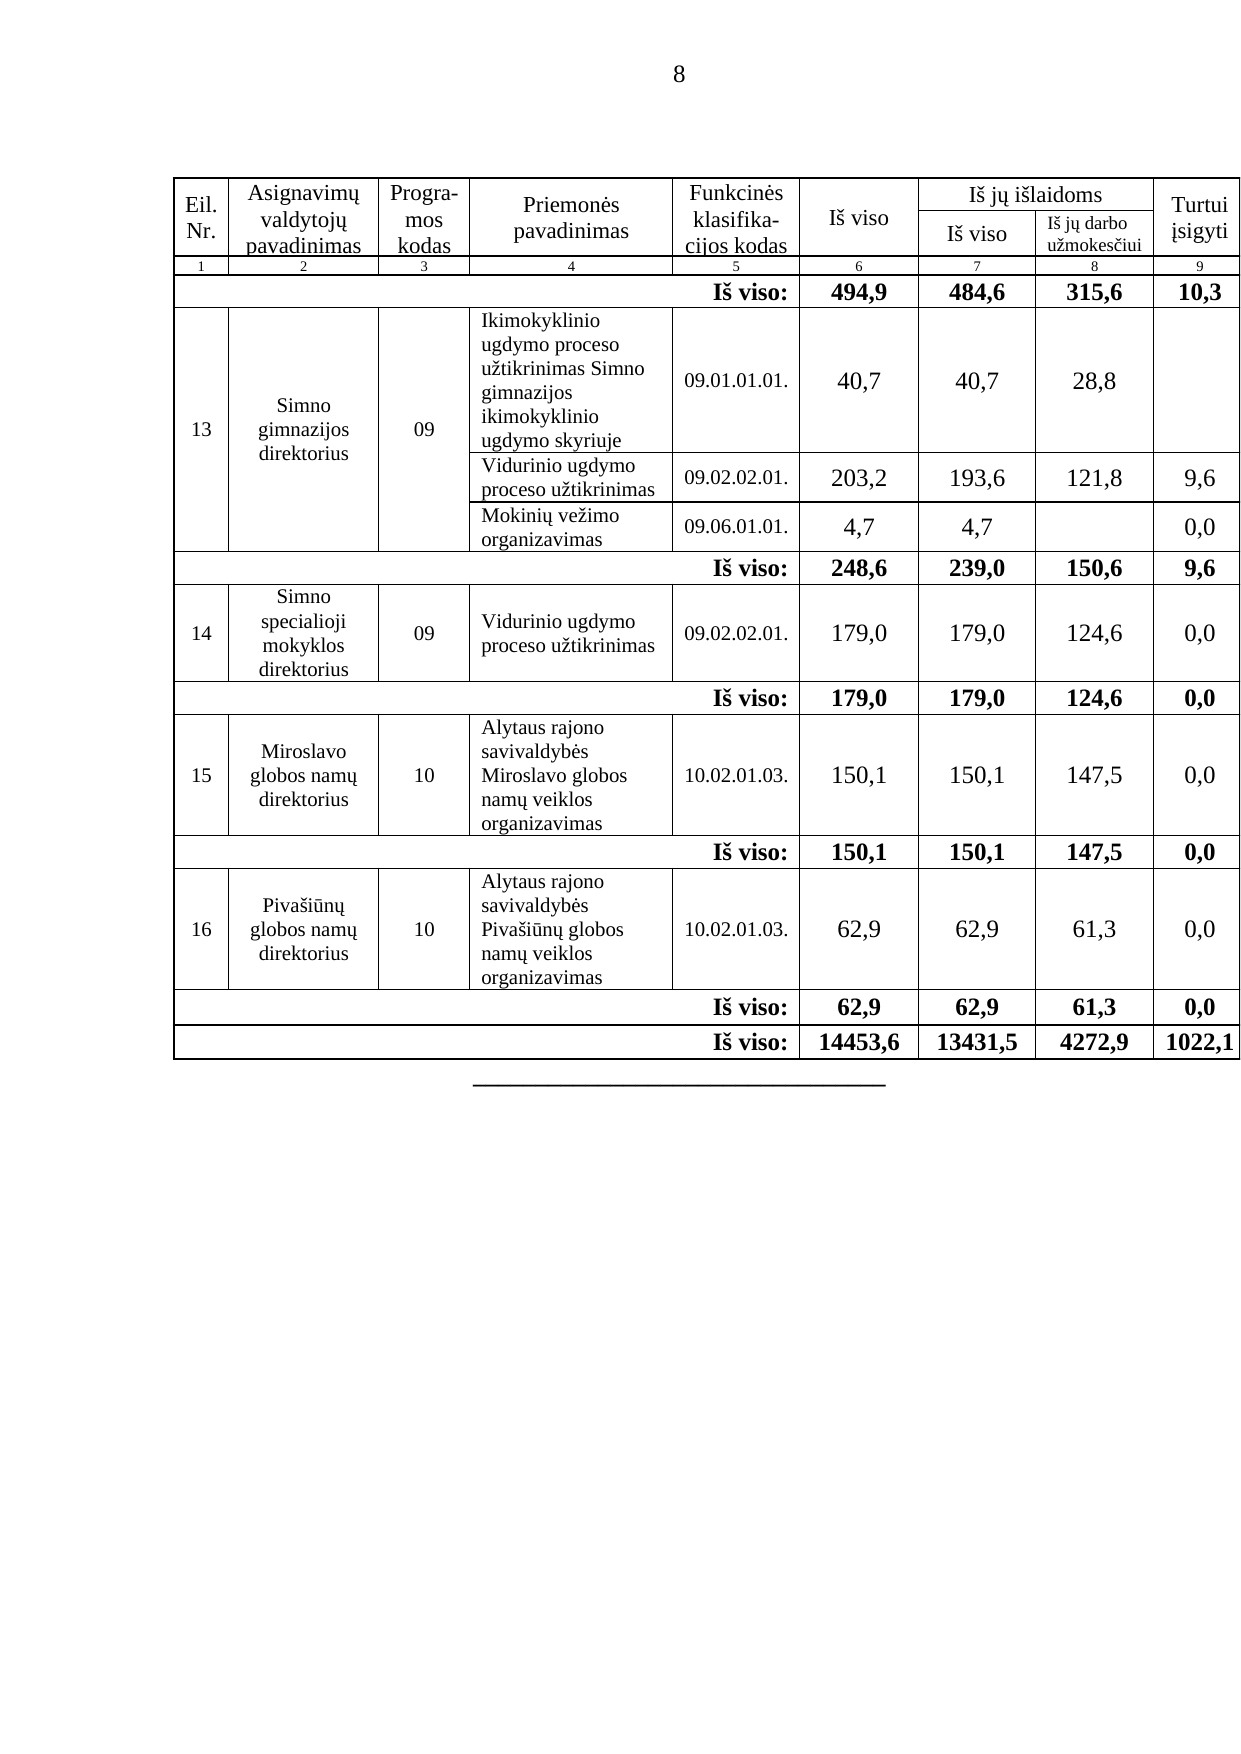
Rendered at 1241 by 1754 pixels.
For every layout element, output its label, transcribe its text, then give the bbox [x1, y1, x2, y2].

table_cell Iš viso: [175, 1026, 799, 1058]
table_cell 3 [379, 257, 469, 274]
table_cell 124,6 [1036, 585, 1153, 681]
table_cell Iš viso: [175, 276, 799, 307]
table_cell 8 [1036, 257, 1153, 274]
table_cell 179,0 [800, 682, 918, 713]
table_cell 0,0 [1154, 503, 1239, 551]
table_cell 13431,5 [919, 1026, 1035, 1058]
table_cell 315,6 [1036, 276, 1153, 307]
table_cell Iš viso: [175, 552, 799, 583]
table_cell 179,0 [800, 585, 918, 681]
table_cell 09.01.01.01. [673, 308, 799, 452]
table_cell 203,2 [800, 453, 918, 501]
table_cell 09.02.02.01. [673, 585, 799, 681]
table_cell 150,1 [919, 715, 1035, 835]
table_header Iš viso [800, 179, 918, 255]
table_cell 179,0 [919, 585, 1035, 681]
table_cell Miroslavo globos namų direktorius [229, 715, 378, 835]
table_cell 61,3 [1036, 869, 1153, 989]
table_cell 150,1 [919, 836, 1035, 868]
table_cell 193,6 [919, 453, 1035, 501]
table_header Turtui įsigyti [1154, 179, 1239, 255]
table_cell 61,3 [1036, 990, 1153, 1023]
table_cell 484,6 [919, 276, 1035, 307]
table_cell 40,7 [800, 308, 918, 452]
table_header Progra-mos kodas [379, 179, 469, 255]
table_cell 62,9 [919, 869, 1035, 989]
table_cell 10 [379, 869, 469, 989]
table_cell 10,3 [1154, 276, 1239, 307]
text _________________________________ [177, 1060, 1181, 1089]
table_cell Pivašiūnų globos namų direktorius [229, 869, 378, 989]
table_cell 150,1 [800, 715, 918, 835]
table_cell Iš viso: [175, 682, 799, 713]
table_cell Iš viso [919, 211, 1035, 255]
table_cell 179,0 [919, 682, 1035, 713]
table_cell 40,7 [919, 308, 1035, 452]
table_cell 248,6 [800, 552, 918, 583]
table_cell 239,0 [919, 552, 1035, 583]
table_cell 147,5 [1036, 715, 1153, 835]
table_cell 9,6 [1154, 552, 1239, 583]
table_cell 1 [175, 257, 228, 274]
table_cell [1154, 308, 1239, 452]
table_cell 0,0 [1154, 585, 1239, 681]
table_cell Iš viso: [175, 836, 799, 868]
table_cell 150,1 [800, 836, 918, 868]
table_cell 2 [229, 257, 378, 274]
table_cell Mokinių vežimo organizavimas [470, 503, 672, 551]
table_cell 494,9 [800, 276, 918, 307]
table_cell 16 [175, 869, 228, 989]
table_cell 9,6 [1154, 453, 1239, 501]
table_cell 1022,1 [1154, 1026, 1239, 1058]
table_header Eil. Nr. [175, 179, 228, 255]
table_cell Vidurinio ugdymo proceso užtikrinimas [470, 585, 672, 681]
table_cell 4 [470, 257, 672, 274]
table_cell 0,0 [1154, 990, 1239, 1023]
table_cell 09.02.02.01. [673, 453, 799, 501]
table_cell 13 [175, 308, 228, 551]
table_cell 62,9 [800, 869, 918, 989]
table_cell Alytaus rajono savivaldybės Pivašiūnų globos namų veiklos organizavimas [470, 869, 672, 989]
table_cell 4272,9 [1036, 1026, 1153, 1058]
table_cell 09 [379, 308, 469, 551]
table_header Funkcinės klasifika-cijos kodas [673, 179, 799, 255]
table_cell 14 [175, 585, 228, 681]
table_cell 10.02.01.03. [673, 869, 799, 989]
table_cell 6 [800, 257, 918, 274]
table_cell 4,7 [800, 503, 918, 551]
table_cell 10.02.01.03. [673, 715, 799, 835]
table_cell 28,8 [1036, 308, 1153, 452]
table_header Iš jų išlaidoms [919, 179, 1153, 210]
table_header Priemonės pavadinimas [470, 179, 672, 255]
table_cell 147,5 [1036, 836, 1153, 868]
table_cell Iš viso: [175, 990, 799, 1023]
table_cell Iš jų darbo užmokesčiui [1036, 211, 1153, 255]
table_cell 15 [175, 715, 228, 835]
table_cell 10 [379, 715, 469, 835]
table_cell 09.06.01.01. [673, 503, 799, 551]
table_cell Alytaus rajono savivaldybės Miroslavo globos namų veiklos organizavimas [470, 715, 672, 835]
table_cell Simno gimnazijos direktorius [229, 308, 378, 551]
table_cell 0,0 [1154, 682, 1239, 713]
table_cell 121,8 [1036, 453, 1153, 501]
table_cell 62,9 [800, 990, 918, 1023]
table_cell [1036, 503, 1153, 551]
table_cell Ikimokyklinio ugdymo proceso užtikrinimas Simno gimnazijos ikimokyklinio ugdymo skyriuje [470, 308, 672, 452]
table_cell 62,9 [919, 990, 1035, 1023]
table_cell 5 [673, 257, 799, 274]
table_cell 9 [1154, 257, 1239, 274]
table_header Asignavimų valdytojų pavadinimas [229, 179, 378, 255]
table_cell Simno specialioji mokyklos direktorius [229, 585, 378, 681]
table_cell 7 [919, 257, 1035, 274]
table_cell Vidurinio ugdymo proceso užtikrinimas [470, 453, 672, 501]
table_cell 09 [379, 585, 469, 681]
table_cell 0,0 [1154, 869, 1239, 989]
table_cell 150,6 [1036, 552, 1153, 583]
table_cell 4,7 [919, 503, 1035, 551]
table_cell 14453,6 [800, 1026, 918, 1058]
table_cell 0,0 [1154, 836, 1239, 868]
table_cell 0,0 [1154, 715, 1239, 835]
table_cell 124,6 [1036, 682, 1153, 713]
